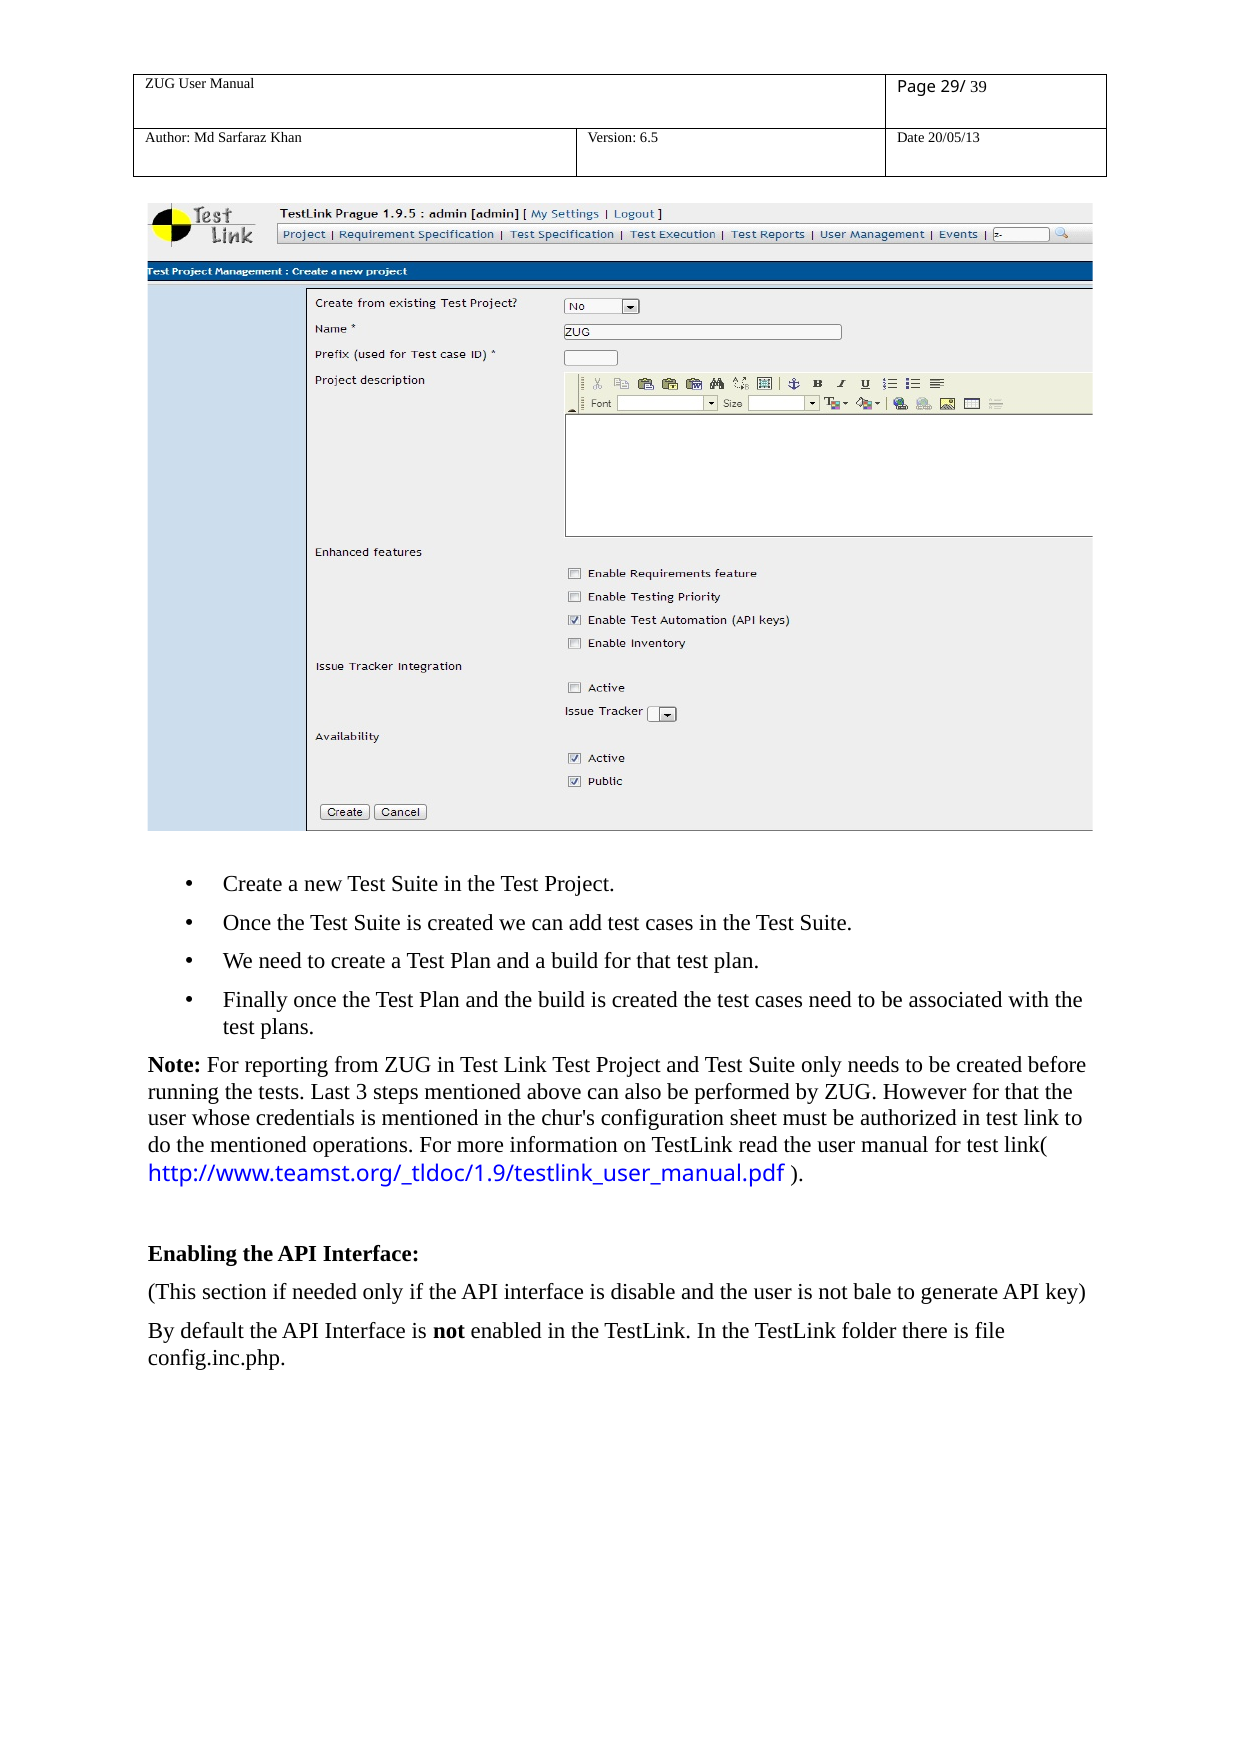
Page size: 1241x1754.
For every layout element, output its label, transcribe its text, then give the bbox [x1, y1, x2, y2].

list Finally once the Test Plan and the build is created the test cases need to be associated with the test plans. [185, 986, 1092, 1039]
text (This section if needed only if the API interface is disable and the user is not bale to generate API key) [148, 1278, 1092, 1305]
list Once the Test Suite is created we can add test cases in the Test Suite. [185, 909, 1092, 935]
text By default the API Interface is not enabled in the TestLink. In the TestLink folder there is file config.inc.php. [148, 1317, 1092, 1370]
text Note: For reporting from ZUG in Test Link Test Project and Test Suite only needs to be created before running the tests. Last 3 steps mentioned above can also be performed by ZUG. However for that the user whose credentials is mentioned in the chur's configuration sheet must be authorized in test link to do the mentioned operations. For more information on TestLink read the user manual for test link( http://www.teamst.org/_tldoc/1.9/testlink_user_manual.pdf ). [148, 1052, 1092, 1188]
picture [147, 203, 1093, 831]
list Create a new Test Suite in the Test Project. [185, 870, 1092, 896]
text Enabling the API Interface: [148, 1239, 1092, 1266]
list We need to create a Test Plan and a build for that test plan. [185, 947, 1092, 974]
